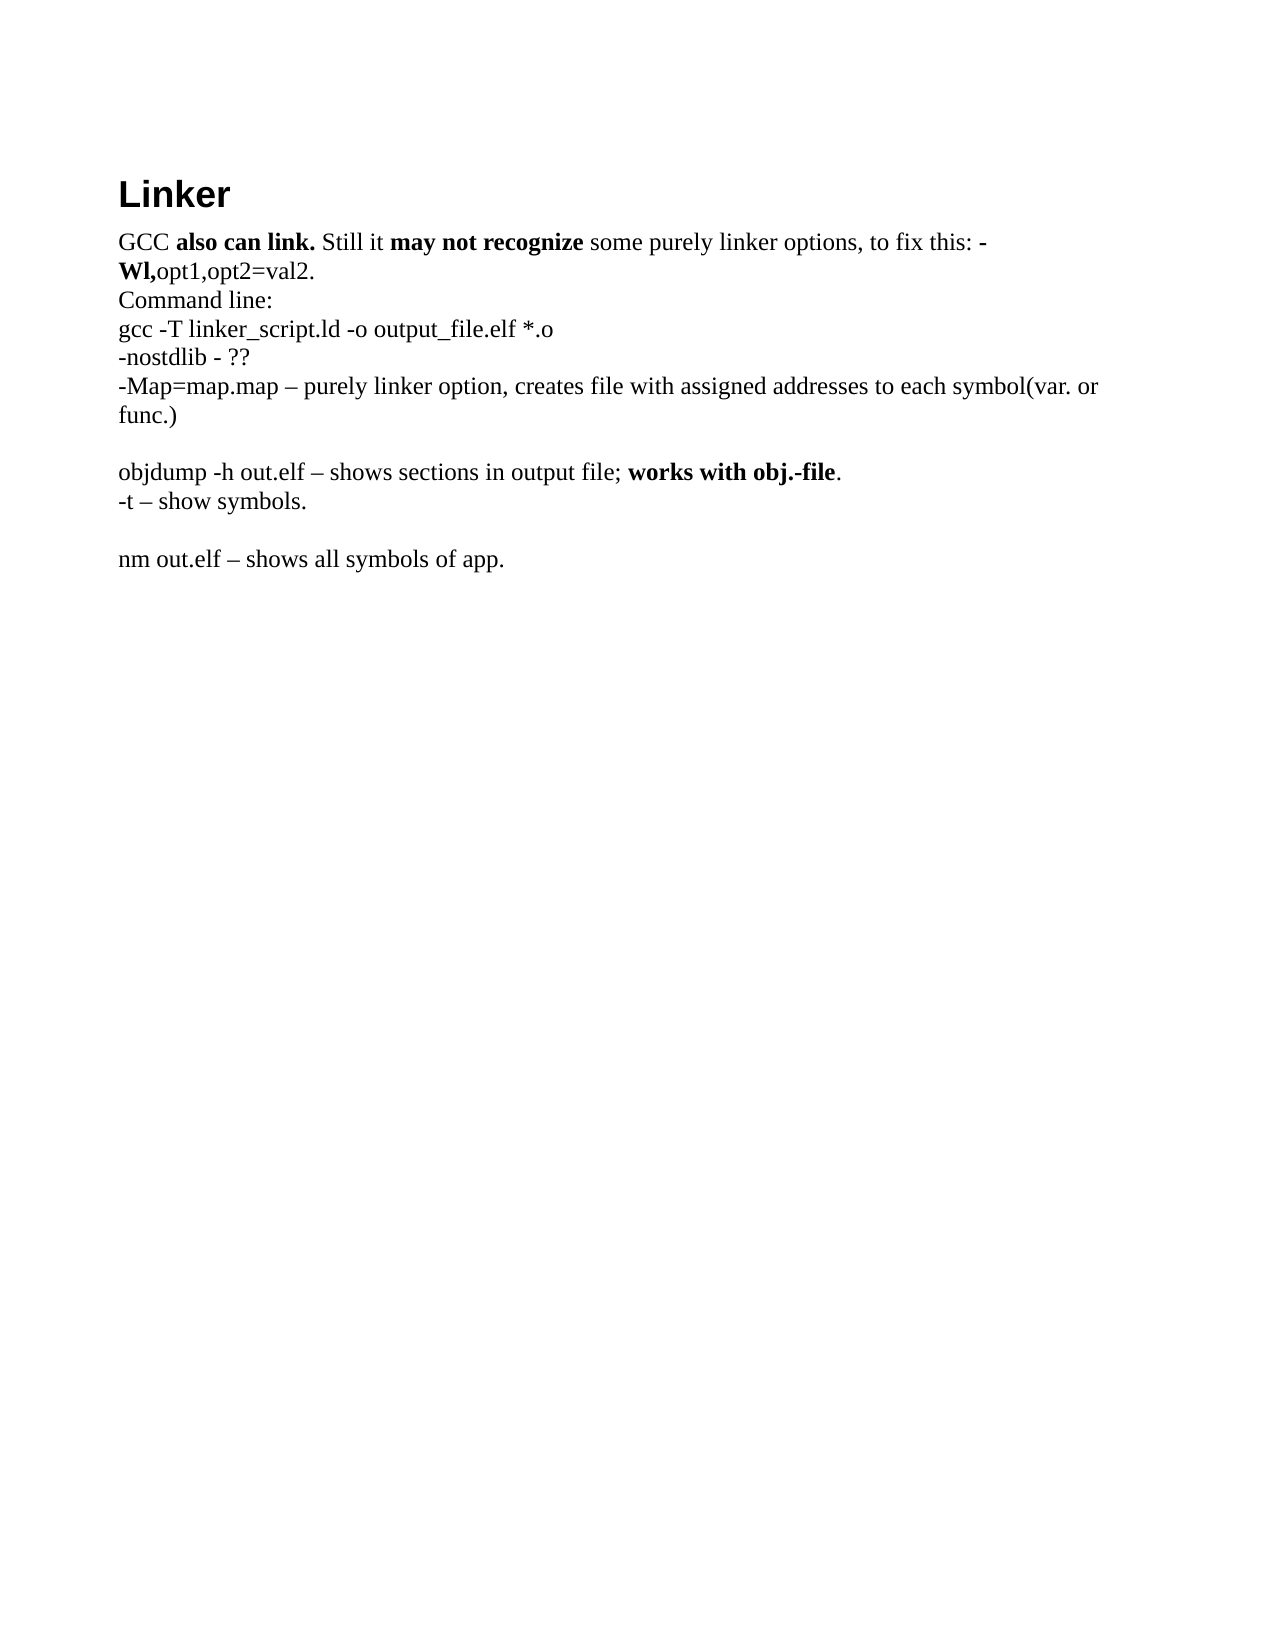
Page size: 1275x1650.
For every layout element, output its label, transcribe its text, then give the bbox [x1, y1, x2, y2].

text -Map=map.map – purely linker option, creates file with assigned addresses to each symbol(var. or func.) [118, 371, 1157, 429]
text -t – show symbols. [118, 486, 1157, 515]
text objdump -h out.elf – shows sections in output file; works with obj.-file. [118, 457, 1157, 486]
text Command line: [118, 285, 1157, 314]
text -nostdlib - ?? [118, 342, 1157, 371]
subtitle Linker [118, 172, 1157, 215]
text GCC also can link. Still it may not recognize some purely linker options, to fix this: -Wl,opt1,opt2=val2. [118, 227, 1157, 285]
text nm out.elf – shows all symbols of app. [118, 544, 1157, 572]
text gcc -T linker_script.ld -o output_file.elf *.o [118, 314, 1157, 342]
